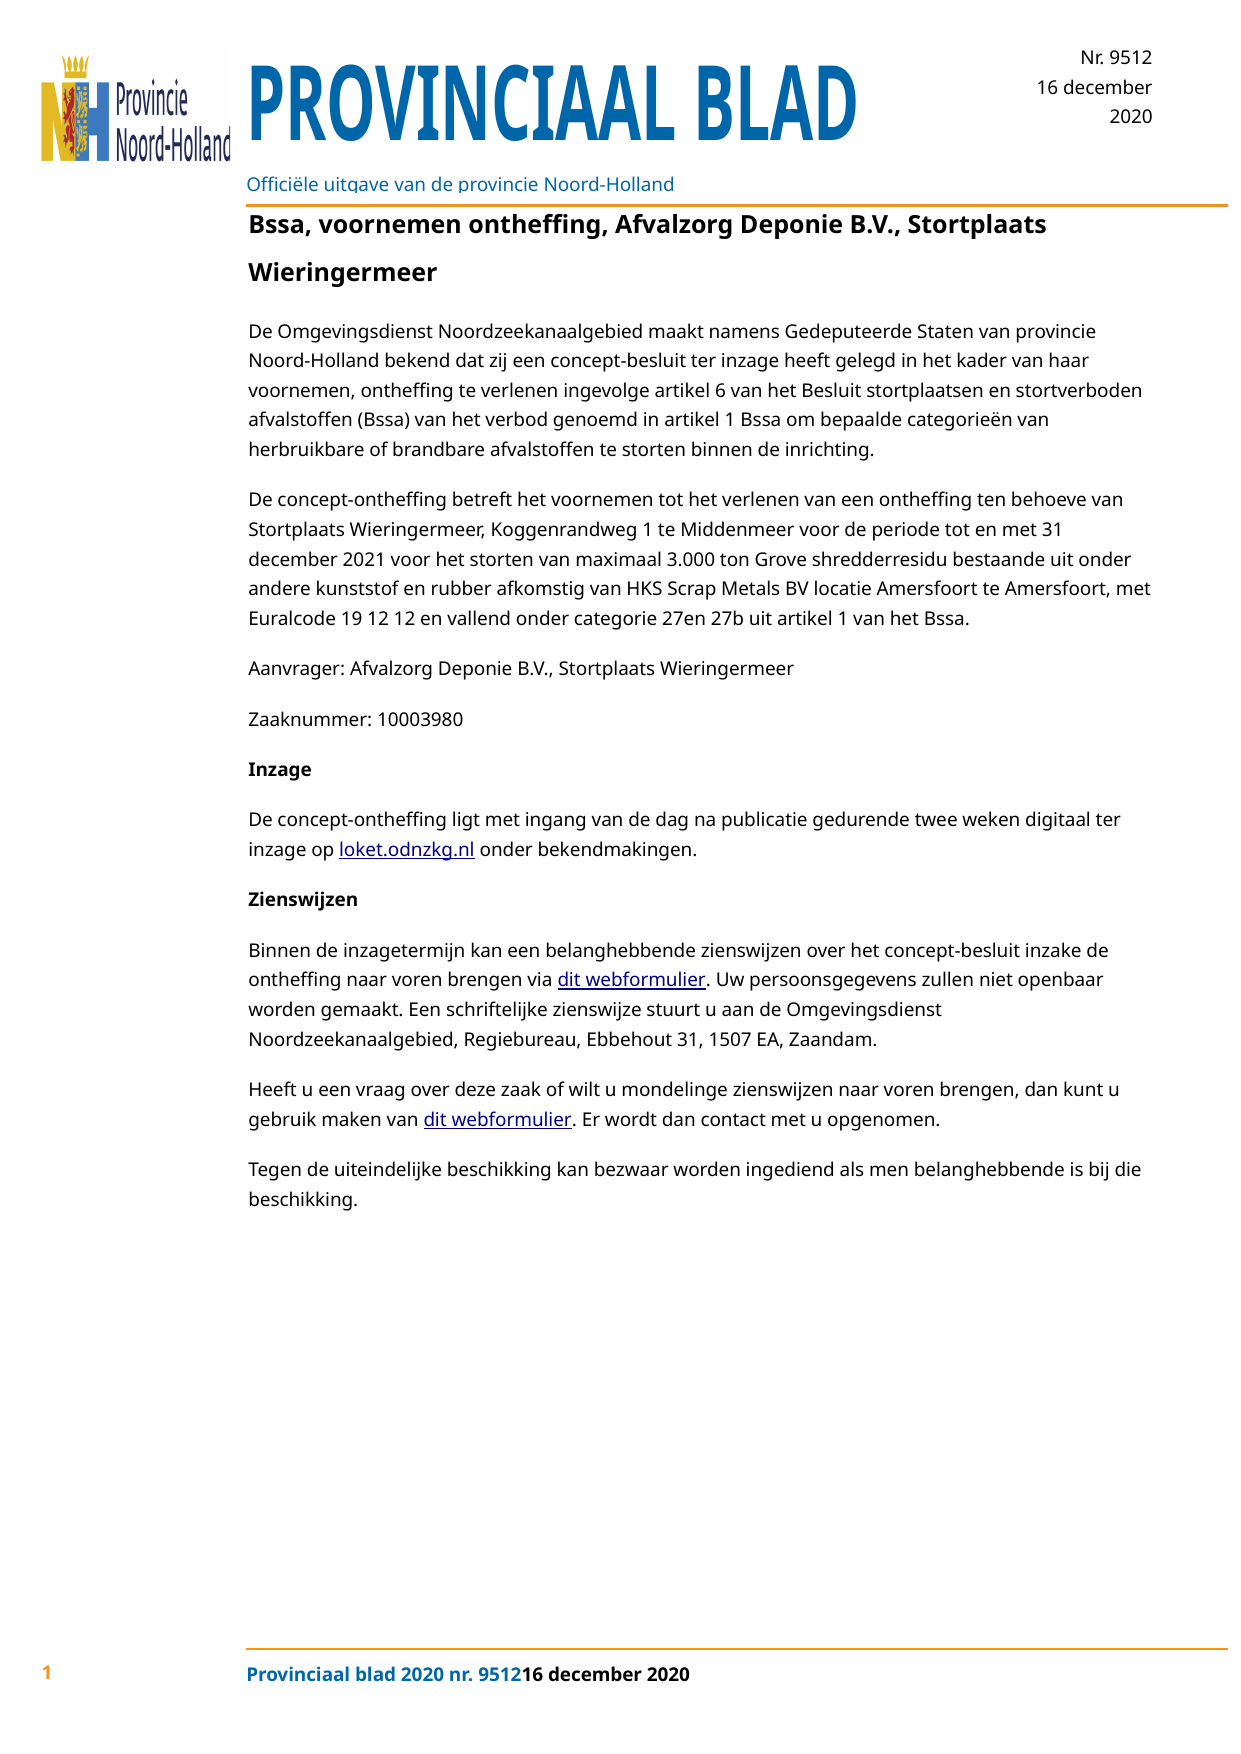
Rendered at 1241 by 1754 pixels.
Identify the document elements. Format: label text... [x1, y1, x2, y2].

text Binnen de inzagetermijn kan een belanghebbende zienswijzen over het concept-besluit inzake de ontheffing naar voren brengen via dit webformulier. Uw persoonsgegevens zullen niet openbaar worden gemaakt. Een schriftelijke zienswijze stuurt u aan de Omgevingsdienst Noordzeekanaalgebied, Regiebureau, Ebbehout 31, 1507 EA, Zaandam. [248, 937, 1152, 1052]
text De Omgevingsdienst Noordzeekanaalgebied maakt namens Gedeputeerde Staten van provincie Noord-Holland bekend dat zij een concept-besluit ter inzage heeft gelegd in het kader van haar voornemen, ontheffing te verlenen ingevolge artikel 6 van het Besluit stortplaatsen en stortverboden afvalstoffen (Bssa) van het verbod genoemd in artikel 1 Bssa om bepaalde categorieën van herbruikbare of brandbare afvalstoffen te storten binnen de inrichting. [248, 318, 1152, 462]
text De concept-ontheffing ligt met ingang van de dag na publicatie gedurende twee weken digitaal ter inzage op loket.odnzkg.nl onder bekendmakingen. [248, 807, 1152, 862]
text Inzage [248, 756, 1152, 782]
text Zienswijzen [248, 887, 1152, 912]
text De concept-ontheffing betreft het voornemen tot het verlenen van een ontheffing ten behoeve van Stortplaats Wieringermeer, Koggenrandweg 1 te Middenmeer voor de periode tot en met 31 december 2021 voor het storten van maximaal 3.000 ton Grove shredderresidu bestaande uit onder andere kunststof en rubber afkomstig van HKS Scrap Metals BV locatie Amersfoort te Amersfoort, met Euralcode 19 12 12 en vallend onder categorie 27en 27b uit artikel 1 van het Bssa. [248, 487, 1152, 631]
text Tegen de uiteindelijke beschikking kan bezwaar worden ingediend als men belanghebbende is bij die beschikking. [248, 1156, 1152, 1212]
text Zaaknummer: 10003980 [248, 706, 1152, 732]
text Bssa, voornemen ontheffing, Afvalzorg Deponie B.V., Stortplaats Wieringermeer [248, 207, 1152, 288]
text Aanvrager: Afvalzorg Deponie B.V., Stortplaats Wieringermeer [248, 655, 1152, 681]
picture [41, 47, 231, 172]
text Heeft u een vraag over deze zaak of wilt u mondelinge zienswijzen naar voren brengen, dan kunt u gebruik maken van dit webformulier. Er wordt dan contact met u opgenomen. [248, 1076, 1152, 1132]
